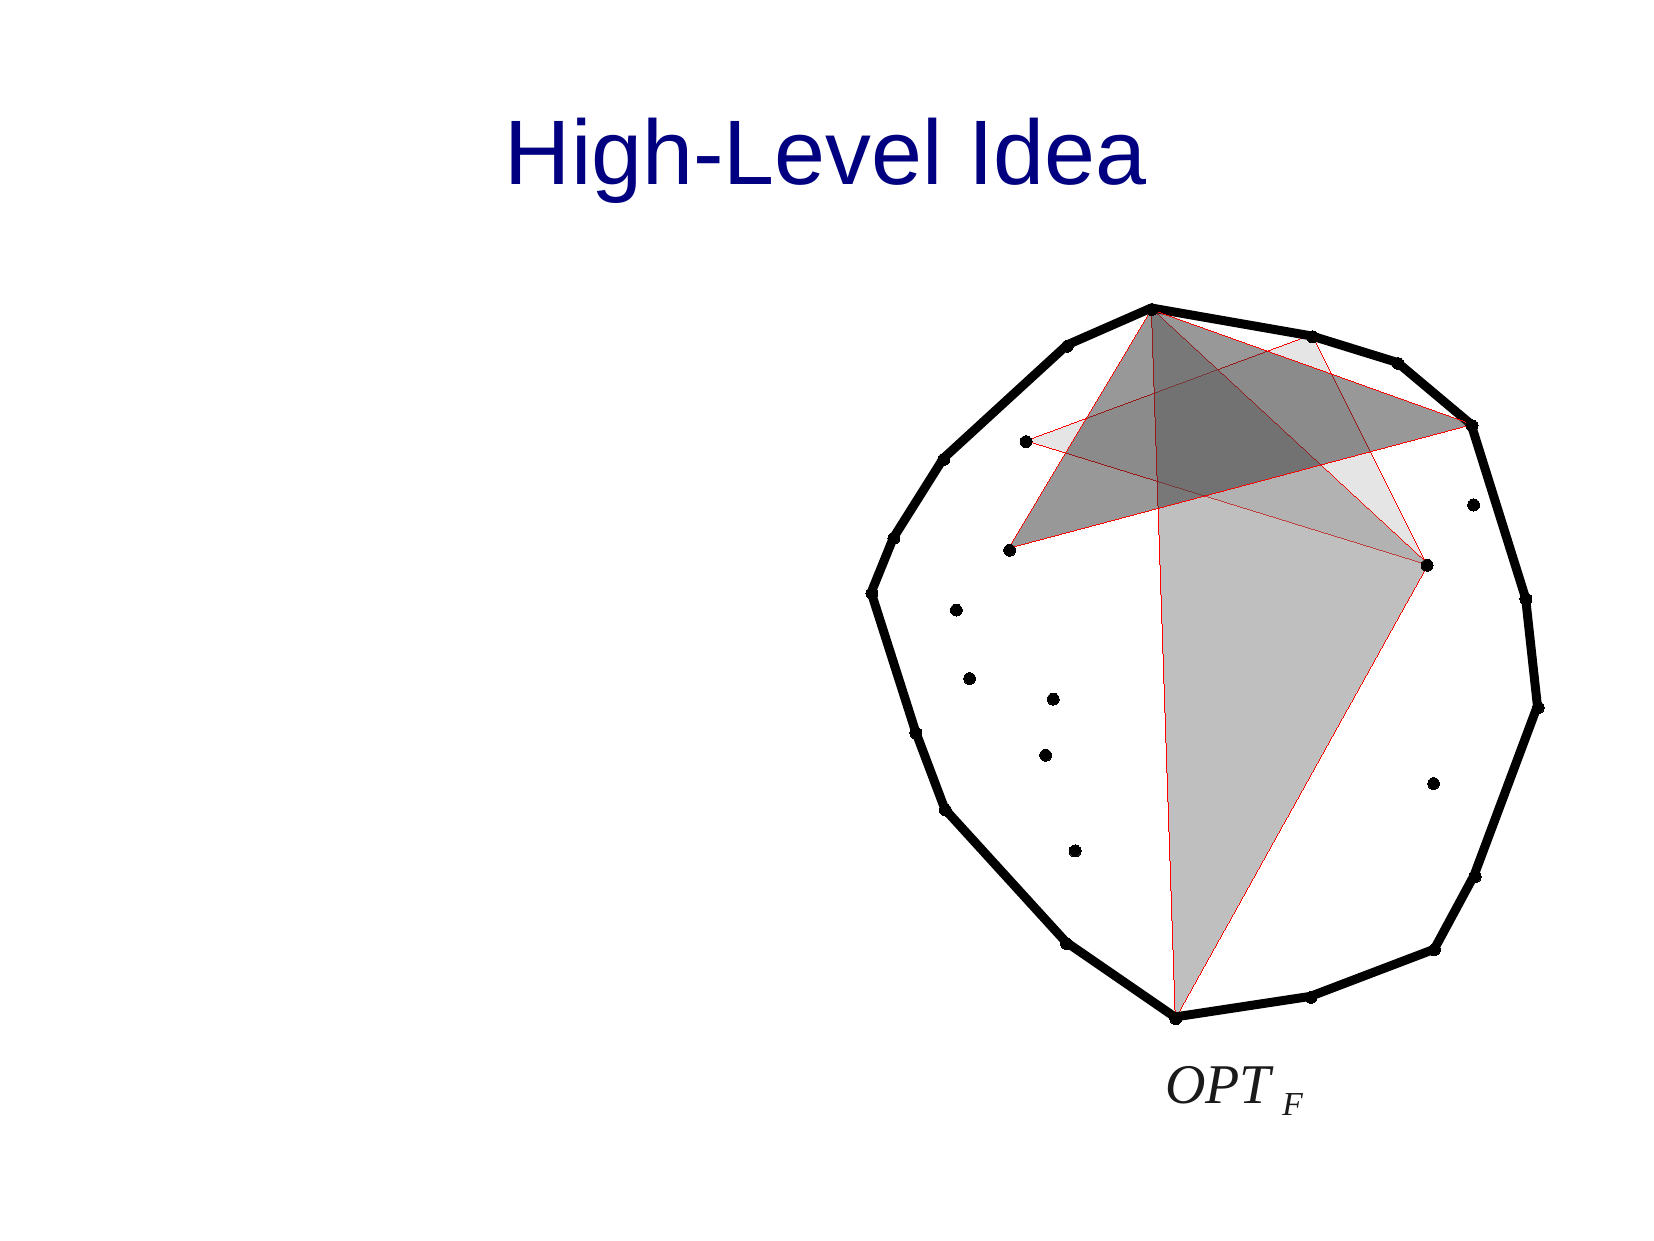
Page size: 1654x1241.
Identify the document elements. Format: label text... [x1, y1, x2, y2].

text_box [1003, 303, 1479, 1012]
text_box [1305, 991, 1318, 1004]
text_box [1427, 777, 1440, 790]
text_box [1039, 749, 1052, 762]
text_box [1069, 844, 1082, 857]
text_box [1467, 498, 1480, 512]
text_box [1540, 703, 1545, 714]
text_box [1476, 873, 1482, 883]
text_box [1060, 944, 1068, 950]
chart [1158, 1053, 1309, 1124]
text_box [1432, 949, 1441, 956]
text_box [963, 672, 976, 685]
title High-Level Idea [82, 49, 1571, 257]
text_box [950, 604, 963, 617]
text_box [1170, 1020, 1182, 1025]
text_box [1047, 693, 1060, 706]
